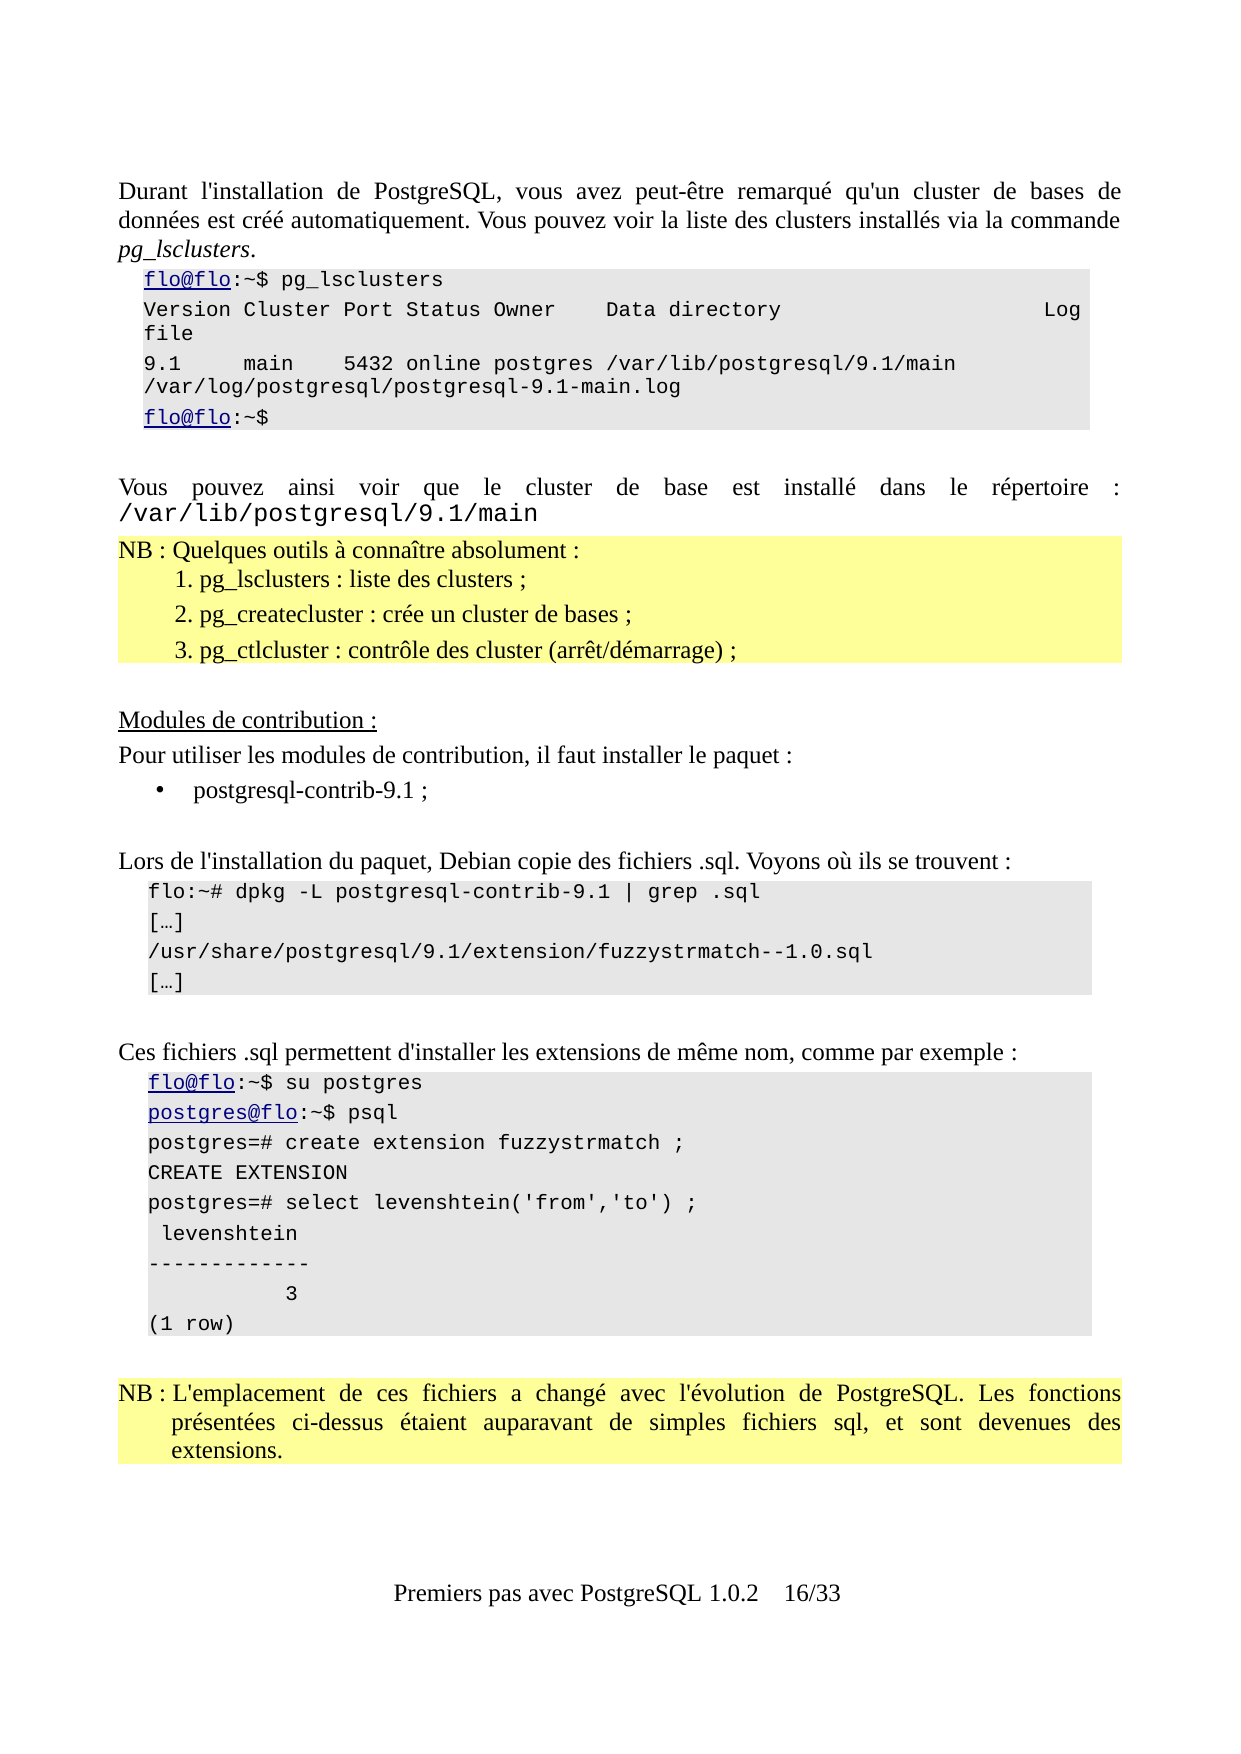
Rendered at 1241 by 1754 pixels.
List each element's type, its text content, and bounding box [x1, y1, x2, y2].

text postgres=# select levenshtein('from','to') ; [148, 1192, 1092, 1216]
text flo@flo:~$ su postgres [148, 1072, 1092, 1096]
list pg_createcluster : crée un cluster de bases ; [118, 599, 1122, 628]
list postgresql-contrib-9.1 ; [156, 776, 1122, 804]
text Pour utiliser les modules de contribution, il faut installer le paquet : [118, 740, 1122, 769]
list L'emplacement de ces fichiers a changé avec l'évolution de PostgreSQL. Les fonctions présentées ci-dessus étaient auparavant de simples fichiers sql, et sont devenues des extensions. [118, 1378, 1122, 1464]
text Vous pouvez ainsi voir que le cluster de base est installé dans le répertoire : /var/lib/postgresql/9.1/main [118, 472, 1122, 529]
text flo@flo:~$ [143, 407, 1090, 430]
text postgres@flo:~$ psql [148, 1102, 1092, 1126]
text Ces fichiers .sql permettent d'installer les extensions de même nom, comme par exemple : [118, 1037, 1122, 1066]
text 9.1 main 5432 online postgres /var/lib/postgresql/9.1/main /var/log/postgresql/postgresql-9.1-main.log [143, 353, 1090, 400]
text Durant l'installation de PostgreSQL, vous avez peut-être remarqué qu'un cluster de bases de données est créé automatiquement. Vous pouvez voir la liste des clusters installés via la commande pg_lsclusters. [118, 176, 1122, 263]
text […] [148, 911, 1092, 935]
text CREATE EXTENSION [148, 1162, 1092, 1186]
list Quelques outils à connaître absolument : [118, 536, 1122, 564]
text (1 row) [148, 1313, 1092, 1336]
list pg_ctlcluster : contrôle des cluster (arrêt/démarrage) ; [118, 635, 1122, 663]
text 3 [148, 1283, 1092, 1306]
text […] [148, 971, 1092, 995]
text /usr/share/postgresql/9.1/extension/fuzzystrmatch--1.0.sql [148, 941, 1092, 965]
text flo:~# dpkg -L postgresql-contrib-9.1 | grep .sql [148, 881, 1092, 905]
text Version Cluster Port Status Owner Data directory Log file [143, 299, 1090, 346]
text postgres=# create extension fuzzystrmatch ; [148, 1132, 1092, 1156]
list pg_lsclusters : liste des clusters ; [118, 564, 1122, 593]
text Lors de l'installation du paquet, Debian copie des fichiers .sql. Voyons où ils se trouvent : [118, 846, 1122, 875]
text flo@flo:~$ pg_lsclusters [143, 269, 1090, 293]
text ------------- [148, 1253, 1092, 1276]
text Modules de contribution : [118, 705, 1122, 734]
text levenshtein [148, 1222, 1092, 1246]
